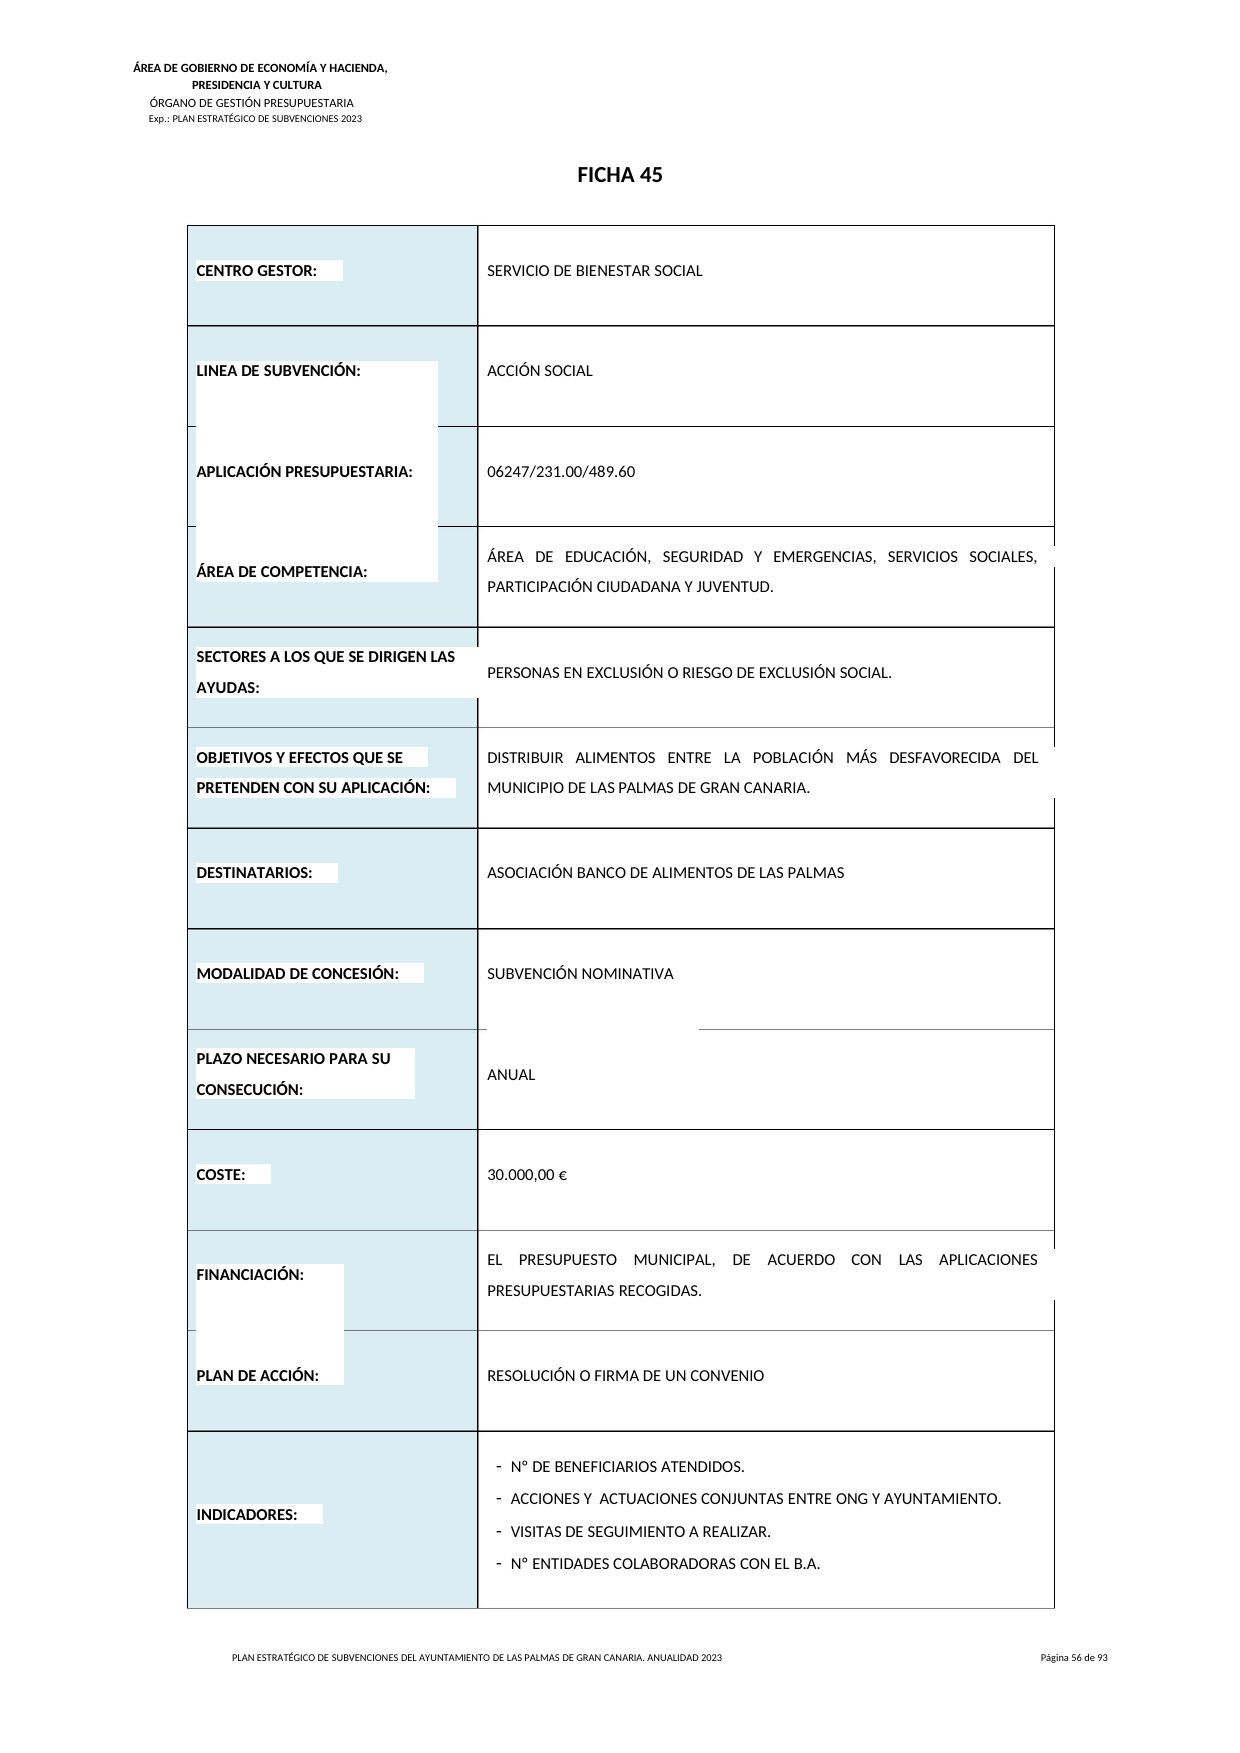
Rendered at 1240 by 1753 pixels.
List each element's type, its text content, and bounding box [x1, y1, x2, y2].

text ÁREA DE EDUCACIÓN, SEGURIDAD [487, 546, 754, 567]
text Nº DE BENEFICIARIOS ATENDIDOS. [511, 1456, 770, 1476]
text RESOLUCIÓN O FIRMA DE UN CONVENIO [487, 1365, 789, 1385]
text PARTICIPACIÓN CIUDADANA Y JUVENTUD. [487, 577, 799, 597]
text APLICACIÓN PRESUPUESTARIA: [196, 461, 438, 482]
text - [496, 1454, 526, 1477]
text SERVICIO DE BIENESTAR SOCIAL [487, 260, 728, 281]
text LINEA DE SUBVENCIÓN: [196, 361, 438, 381]
text PRESUPUESTARIAS RECOGIDAS. [487, 1280, 1063, 1300]
text AYUDAS: [196, 677, 480, 698]
text FINANCIACIÓN: [196, 1264, 344, 1285]
text ACCIONES Y ACTUACIONES CONJUNTAS ENTRE ONG Y AYUNTAMIENTO. [511, 1488, 1026, 1509]
text INDICADORES: [196, 1504, 323, 1524]
text DISTRIBUIR ALIMENTOS ENTRE LA POBLACIÓN MÁS DESFAVORECIDA DEL [487, 747, 1063, 767]
text ANUAL [487, 1064, 699, 1084]
text 30.000,00 € [487, 1164, 592, 1184]
text ACCIÓN SOCIAL [487, 361, 618, 381]
text ÁREA DE COMPETENCIA: [196, 561, 438, 582]
text COSTE: [196, 1164, 271, 1184]
text ÁREA DE GOBIERNO DE ECONOMÍA Y HACIENDA, [133, 60, 412, 75]
text PLAN DE ACCIÓN: [196, 1365, 344, 1385]
text OBJETIVOS Y EFECTOS QUE SE [196, 747, 428, 767]
text 06247/231.00/489.60 [487, 461, 661, 482]
text MODALIDAD DE CONCESIÓN: [196, 963, 424, 983]
text Página 56 de 93 [1041, 1652, 1123, 1664]
text - [496, 1519, 526, 1542]
text FICHA 45 [577, 160, 688, 188]
text SUBVENCIÓN NOMINATIVA [487, 963, 699, 983]
text PLAN ESTRATÉGICO DE SUBVENCIONES DEL AYUNTAMIENTO DE LAS PALMAS DE GRAN CANARIA. ANUALIDAD 2023 [232, 1652, 746, 1664]
text PLAZO NECESARIO PARA SU [196, 1048, 415, 1069]
text CENTRO GESTOR: [196, 260, 343, 281]
text CONSECUCIÓN: [196, 1079, 415, 1099]
text MUNICIPIO DE LAS PALMAS DE GRAN CANARIA. [487, 778, 1063, 798]
text - [496, 1486, 526, 1509]
text Y EMERGENCIAS, SERVICIOS SOCIALES, [754, 546, 1063, 567]
text Exp.: PLAN ESTRATÉGICO DE SUBVENCIONES 2023 [149, 112, 412, 125]
text DESTINATARIOS: [196, 863, 338, 883]
text PRETENDEN CON SU APLICACIÓN: [196, 778, 456, 798]
text - [496, 1551, 526, 1574]
text Nº ENTIDADES COLABORADORAS CON EL B.A. [511, 1553, 846, 1574]
text ÓRGANO DE GESTIÓN PRESUPUESTARIA [149, 95, 412, 110]
text VISITAS DE SEGUIMIENTO A REALIZAR. [511, 1521, 1026, 1541]
text SECTORES A LOS QUE SE DIRIGEN LAS [196, 647, 480, 667]
text ASOCIACIÓN BANCO DE ALIMENTOS DE LAS PALMAS [487, 863, 869, 883]
text PERSONAS EN EXCLUSIÓN O RIESGO DE EXCLUSIÓN SOCIAL. [487, 662, 917, 682]
text PRESIDENCIA Y CULTURA [192, 77, 412, 93]
text EL PRESUPUESTO MUNICIPAL, DE ACUERDO CON LAS APLICACIONES [487, 1249, 1063, 1269]
